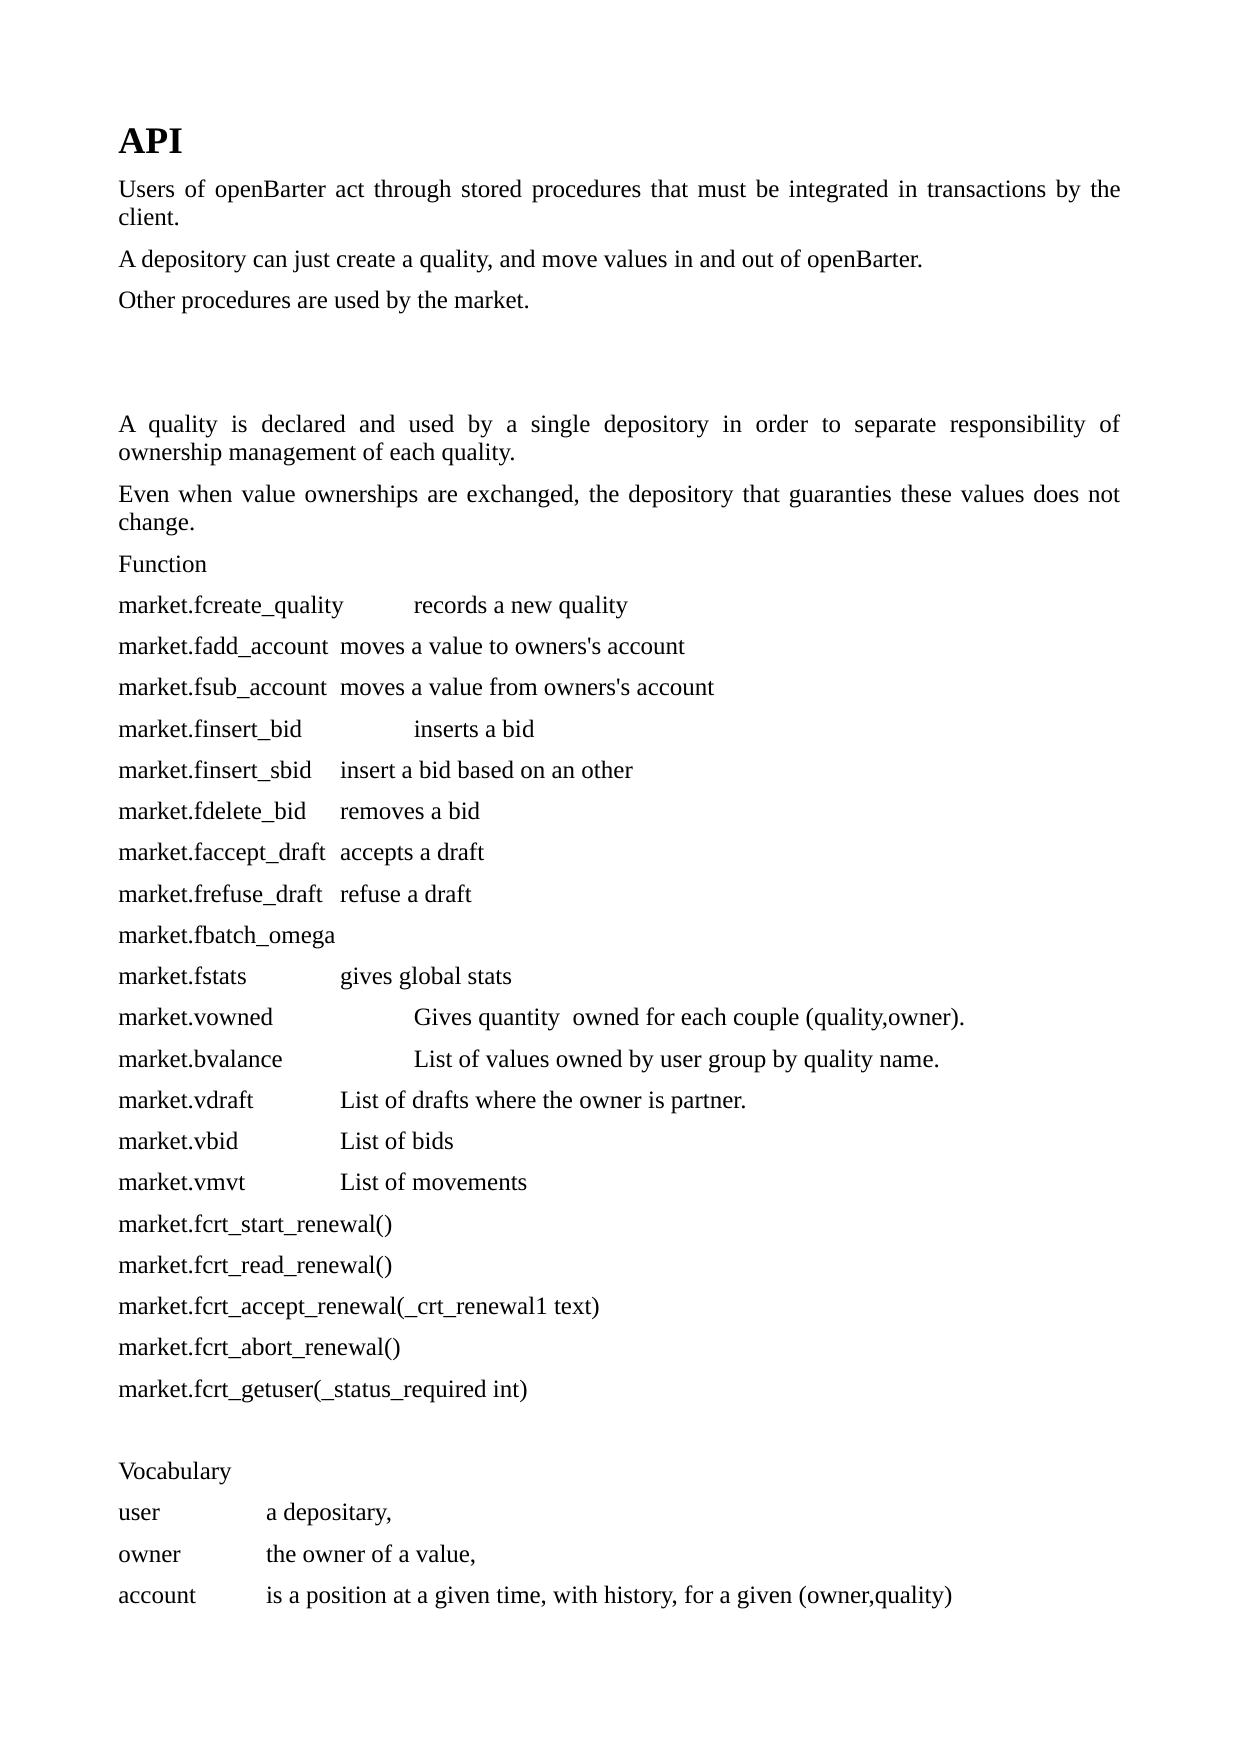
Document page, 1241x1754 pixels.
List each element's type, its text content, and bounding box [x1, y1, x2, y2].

text market.faccept_draft accepts a draft [118, 837, 1122, 866]
text market.fsub_account moves a value from owners's account [118, 672, 1122, 701]
text market.fcrt_abort_renewal() [118, 1332, 1122, 1361]
text A quality is declared and used by a single depository in order to separate responsibility of ownership management of each quality. [118, 409, 1122, 466]
text market.fadd_account moves a value to owners's account [118, 631, 1122, 660]
text market.vdraft List of drafts where the owner is partner. [118, 1085, 1122, 1114]
text market.vmvt List of movements [118, 1167, 1122, 1196]
text Function [118, 549, 1122, 577]
subtitle API [118, 118, 1122, 161]
text market.fstats gives global stats [118, 961, 1122, 990]
text market.fdelete_bid removes a bid [118, 796, 1122, 825]
text Even when value ownerships are exchanged, the depository that guaranties these values does not change. [118, 479, 1122, 536]
text market.fcrt_accept_renewal(_crt_renewal1 text) [118, 1291, 1122, 1320]
text user a depositary, [118, 1497, 1122, 1526]
text market.finsert_bid inserts a bid [118, 714, 1122, 742]
text A depository can just create a quality, and move values in and out of openBarter. [118, 244, 1122, 272]
text Vocabulary [118, 1456, 1122, 1485]
text market.fcrt_read_renewal() [118, 1250, 1122, 1279]
text owner the owner of a value, [118, 1539, 1122, 1567]
text market.bvalance List of values owned by user group by quality name. [118, 1044, 1122, 1072]
text market.finsert_sbid insert a bid based on an other [118, 755, 1122, 784]
text market.fcrt_start_renewal() [118, 1209, 1122, 1237]
text Users of openBarter act through stored procedures that must be integrated in transactions by the client. [118, 174, 1122, 231]
text account is a position at a given time, with history, for a given (owner,quality) [118, 1580, 1122, 1609]
text market.fcrt_getuser(_status_required int) [118, 1374, 1122, 1402]
text market.vowned Gives quantity owned for each couple (quality,owner). [118, 1002, 1122, 1031]
text market.frefuse_draft refuse a draft [118, 879, 1122, 907]
text Other procedures are used by the market. [118, 285, 1122, 314]
text market.fbatch_omega [118, 920, 1122, 949]
text market.fcreate_quality records a new quality [118, 590, 1122, 619]
text market.vbid List of bids [118, 1126, 1122, 1155]
